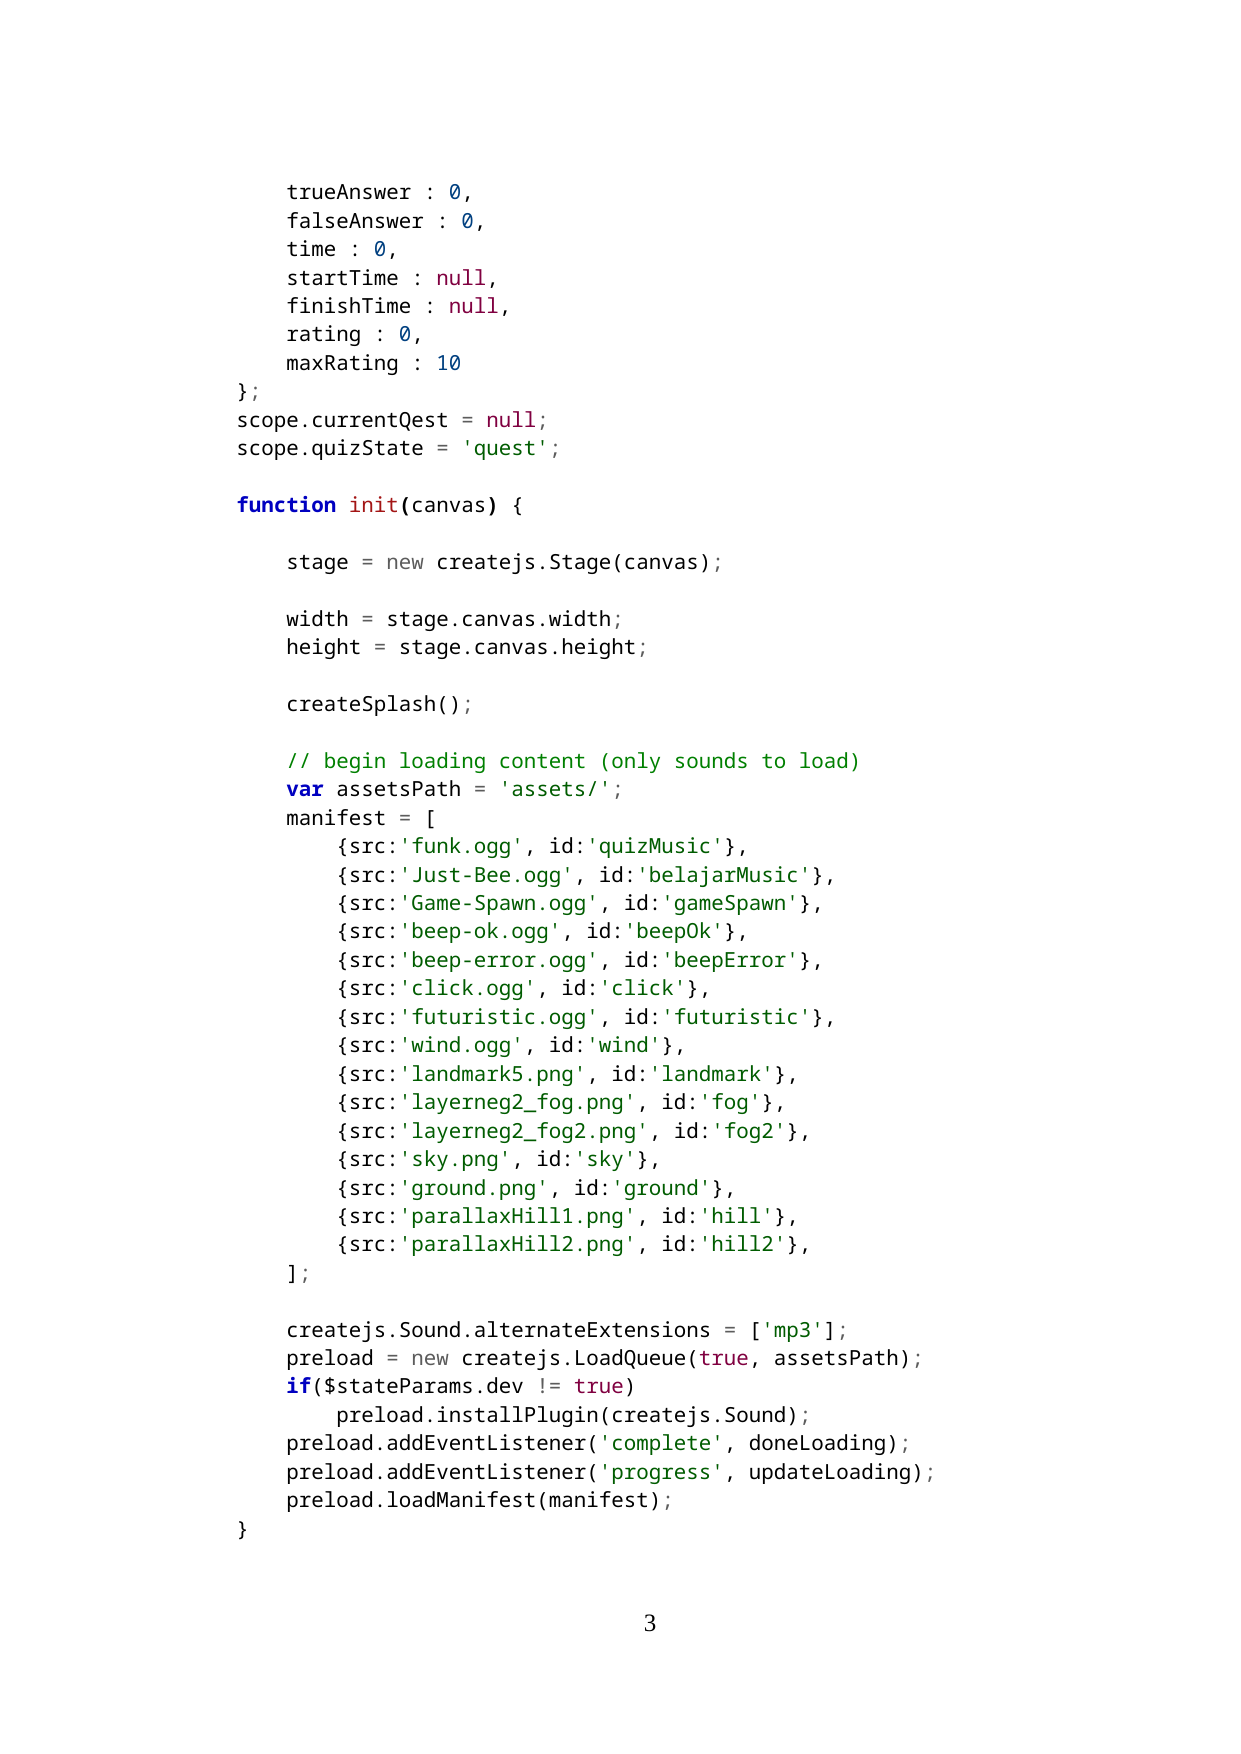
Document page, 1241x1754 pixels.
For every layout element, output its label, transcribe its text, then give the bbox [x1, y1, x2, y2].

table_header trueAnswer : 0, falseAnswer : 0, time : 0, startTime : null, finishTime : null, rating : 0, maxRating : 10 }; scope.currentQest = null; scope.quizState = 'quest'; function init(canvas) { stage = new createjs.Stage(canvas); width = stage.canvas.width; height = stage.canvas.height; createSplash(); // begin loading content (only sounds to load) var assetsPath = 'assets/'; manifest = [ {src:'funk.ogg', id:'quizMusic'}, {src:'Just-Bee.ogg', id:'belajarMusic'}, {src:'Game-Spawn.ogg', id:'gameSpawn'}, {src:'beep-ok.ogg', id:'beepOk'}, {src:'beep-error.ogg', id:'beepError'}, {src:'click.ogg', id:'click'}, {src:'futuristic.ogg', id:'futuristic'}, {src:'wind.ogg', id:'wind'}, {src:'landmark5.png', id:'landmark'}, {src:'layerneg2_fog.png', id:'fog'}, {src:'layerneg2_fog2.png', id:'fog2'}, {src:'sky.png', id:'sky'}, {src:'ground.png', id:'ground'}, {src:'parallaxHill1.png', id:'hill'}, {src:'parallaxHill2.png', id:'hill2'}, ]; createjs.Sound.alternateExtensions = ['mp3']; preload = new createjs.LoadQueue(true, assetsPath); if($stateParams.dev != true) preload.installPlugin(createjs.Sound); preload.addEventListener('complete', doneLoading); preload.addEventListener('progress', updateLoading); preload.loadManifest(manifest); } [236, 177, 1063, 1571]
